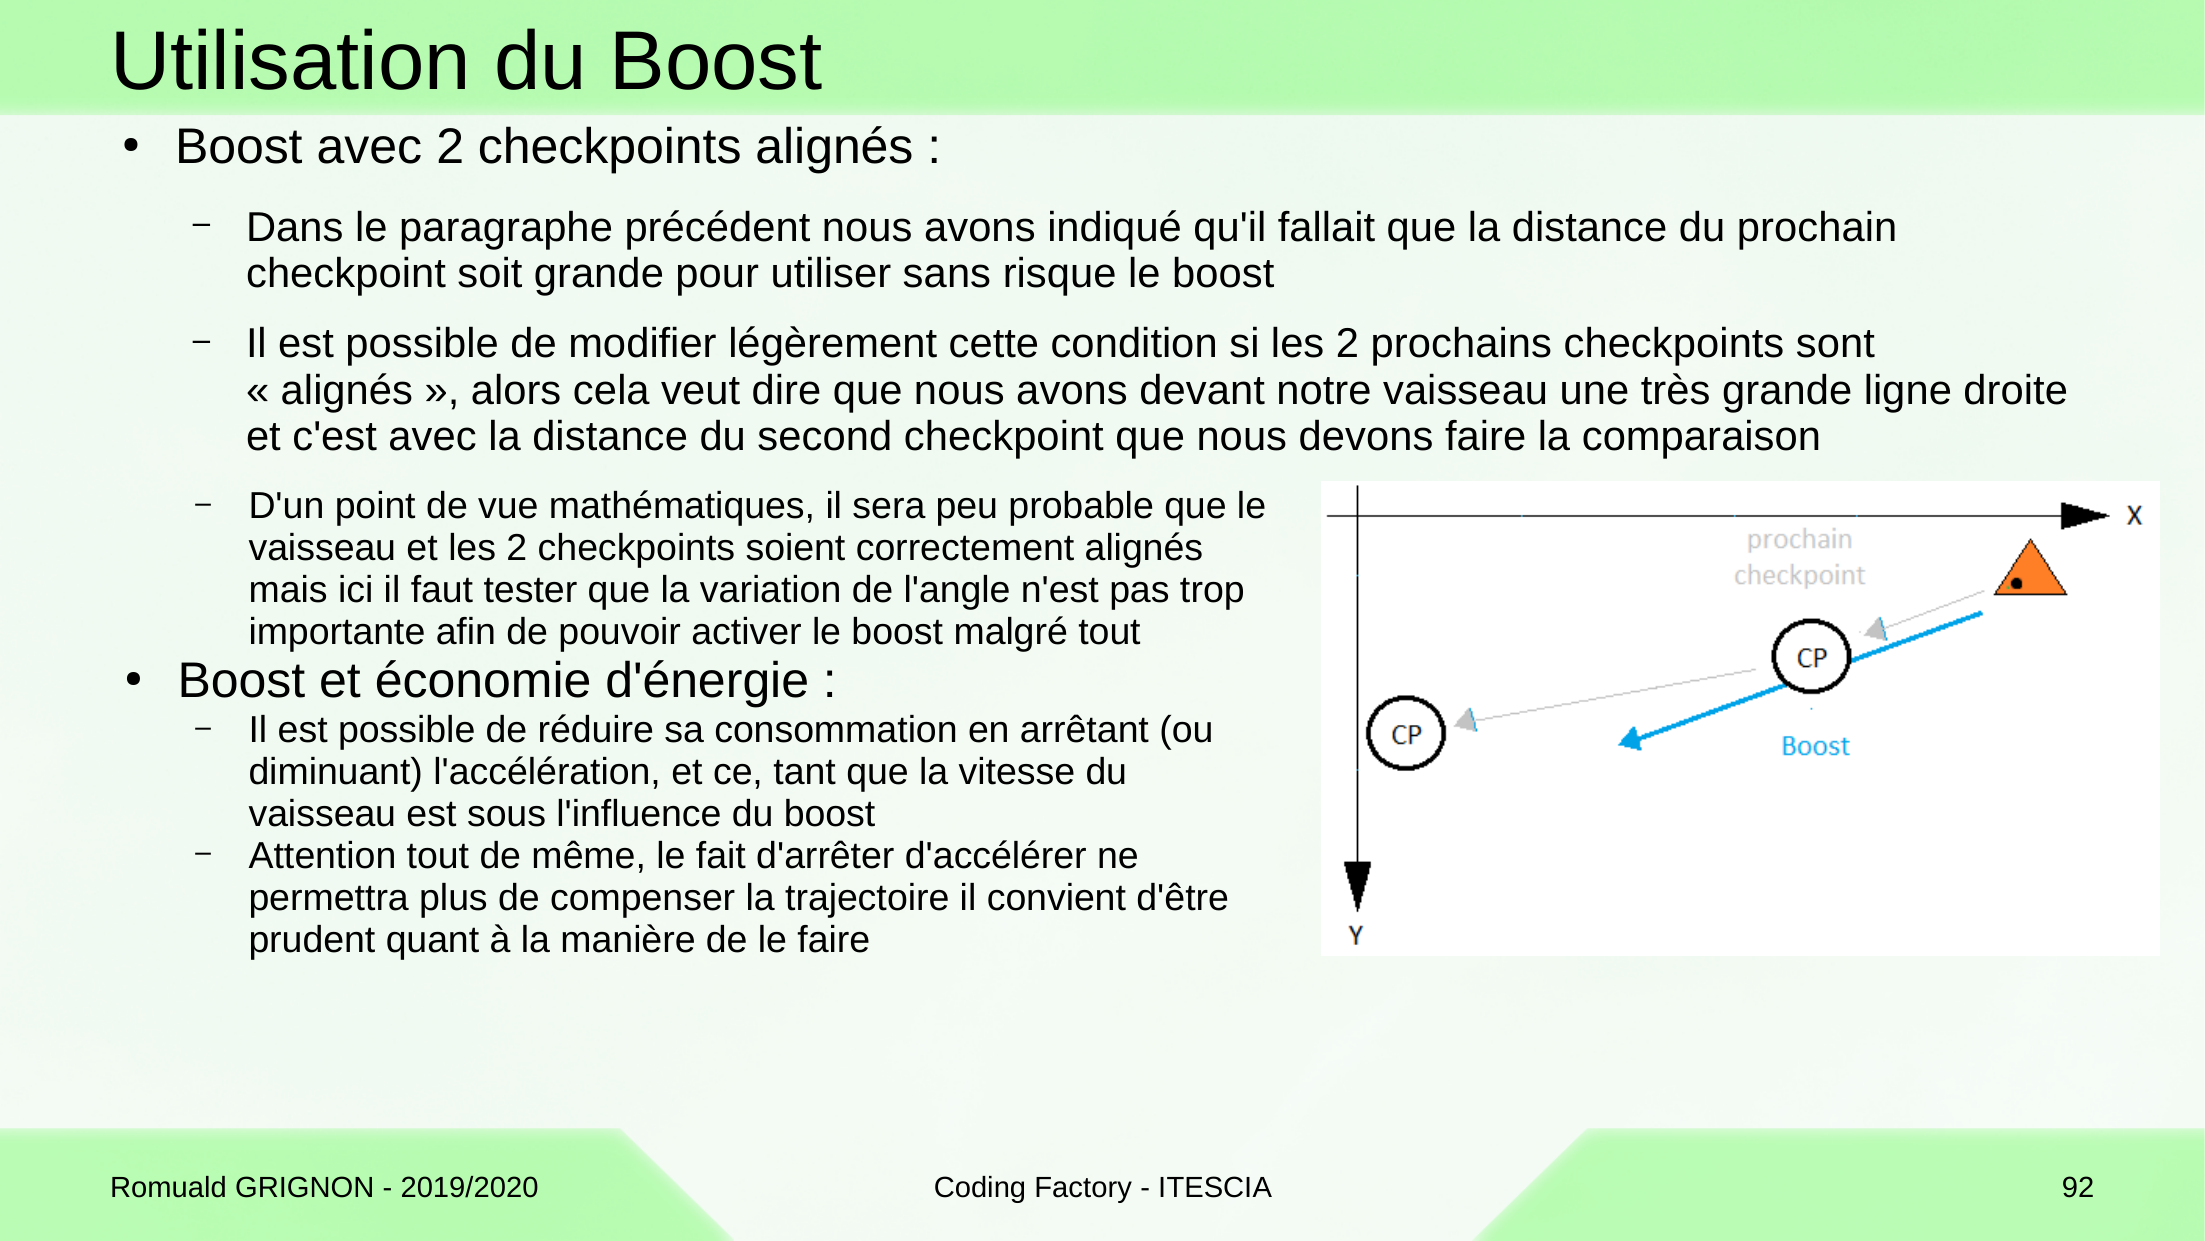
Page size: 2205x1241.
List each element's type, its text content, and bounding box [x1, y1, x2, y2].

picture [0, 0, 2205, 1241]
title Utilisation du Boost [110, 49, 2095, 257]
text_box D'un point de vue mathématiques, il sera peu probable que le vaisseau et les 2 checkpoints soient correctement alignés mais ici il faut tester que la variation de l'angle n'est pas trop importante afin de pouvoir activer le boost malgré tout Boost et économie d'énergie : Il est possible de réduire sa consommation en arrêtant (ou diminuant) l'accélération, et ce, tant que la vitesse du vaisseau est sous l'influence du boost Attention tout de même, le fait d'arrêter d'accélérer ne permettra plus de compenser la trajectoire il convient d'être prudent quant à la manière de le faire [92, 477, 1299, 1134]
list Boost avec 2 checkpoints alignés : Dans le paragraphe précédent nous avons indiqué qu'il fallait que la distance du prochain checkpoint soit grande pour utiliser sans risque le boost Il est possible de modifier légèrement cette condition si les 2 prochains checkpoints sont « alignés », alors cela veut dire que nous avons devant notre vaisseau une très grande ligne droite et c'est avec la distance du second checkpoint que nous devons faire la comparaison [104, 188, 2089, 1132]
